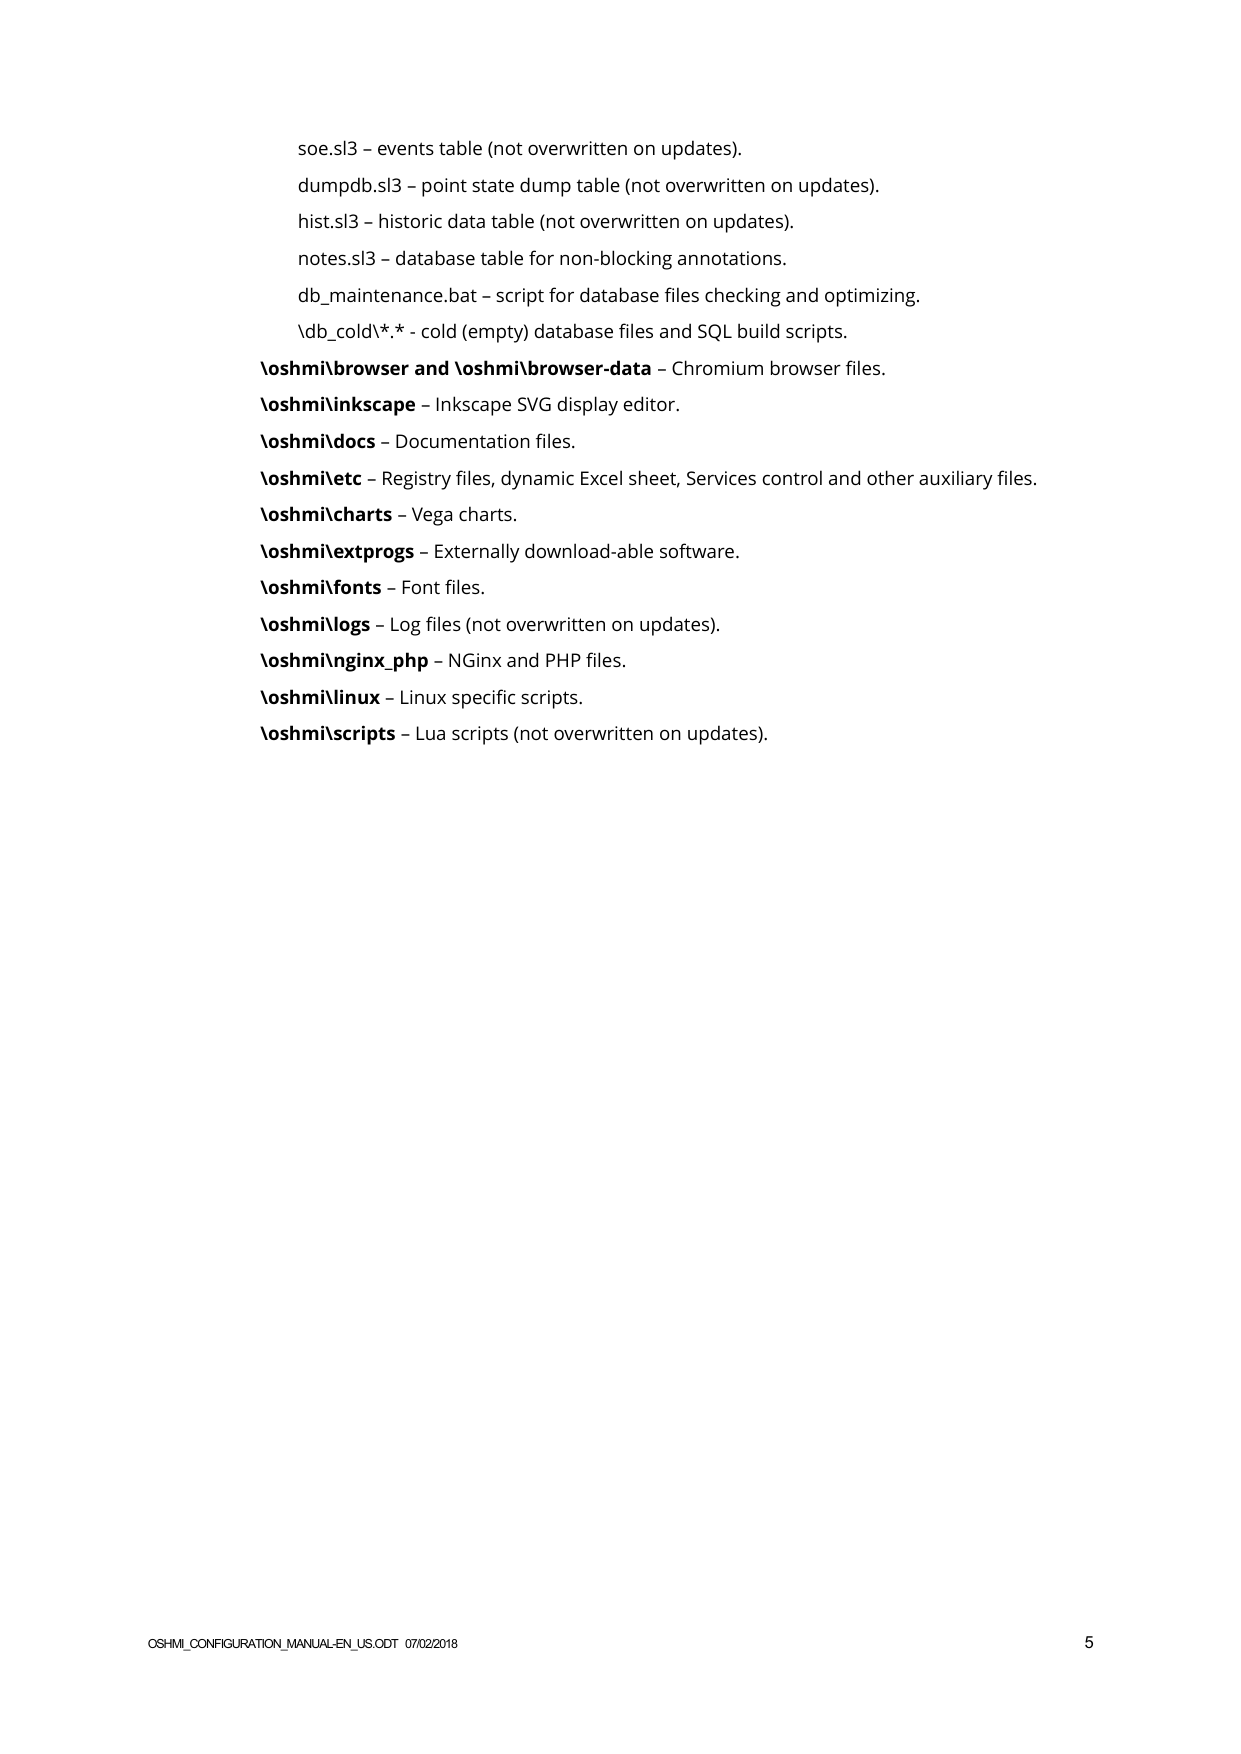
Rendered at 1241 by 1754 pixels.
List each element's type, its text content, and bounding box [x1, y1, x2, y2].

text \oshmi\fonts – Font files. [260, 574, 1093, 600]
text \oshmi\docs – Documentation files. [260, 428, 1093, 454]
text hist.sl3 – historic data table (not overwritten on updates). [260, 209, 1093, 234]
text \oshmi\nginx_php – NGinx and PHP files. [260, 648, 1093, 673]
text \oshmi\scripts – Lua scripts (not overwritten on updates). [260, 721, 1093, 746]
text notes.sl3 – database table for non-blocking annotations. [148, 246, 1093, 271]
text \oshmi\extprogs – Externally download-able software. [260, 538, 1093, 563]
text \oshmi\etc – Registry files, dynamic Excel sheet, Services control and other auxiliary files. [260, 465, 1093, 490]
text db_maintenance.bat – script for database files checking and optimizing. [148, 282, 1093, 308]
text soe.sl3 – events table (not overwritten on updates). [260, 136, 1093, 161]
text dumpdb.sl3 – point state dump table (not overwritten on updates). [260, 172, 1093, 198]
text \db_cold\*.* - cold (empty) database files and SQL build scripts. [260, 319, 1093, 344]
text \oshmi\inkscape – Inkscape SVG display editor. [260, 392, 1093, 417]
text \oshmi\charts – Vega charts. [260, 501, 1093, 527]
text \oshmi\logs – Log files (not overwritten on updates). [260, 611, 1093, 637]
text \oshmi\browser and \oshmi\browser-data – Chromium browser files. [260, 355, 1093, 381]
text \oshmi\linux – Linux specific scripts. [260, 684, 1093, 710]
